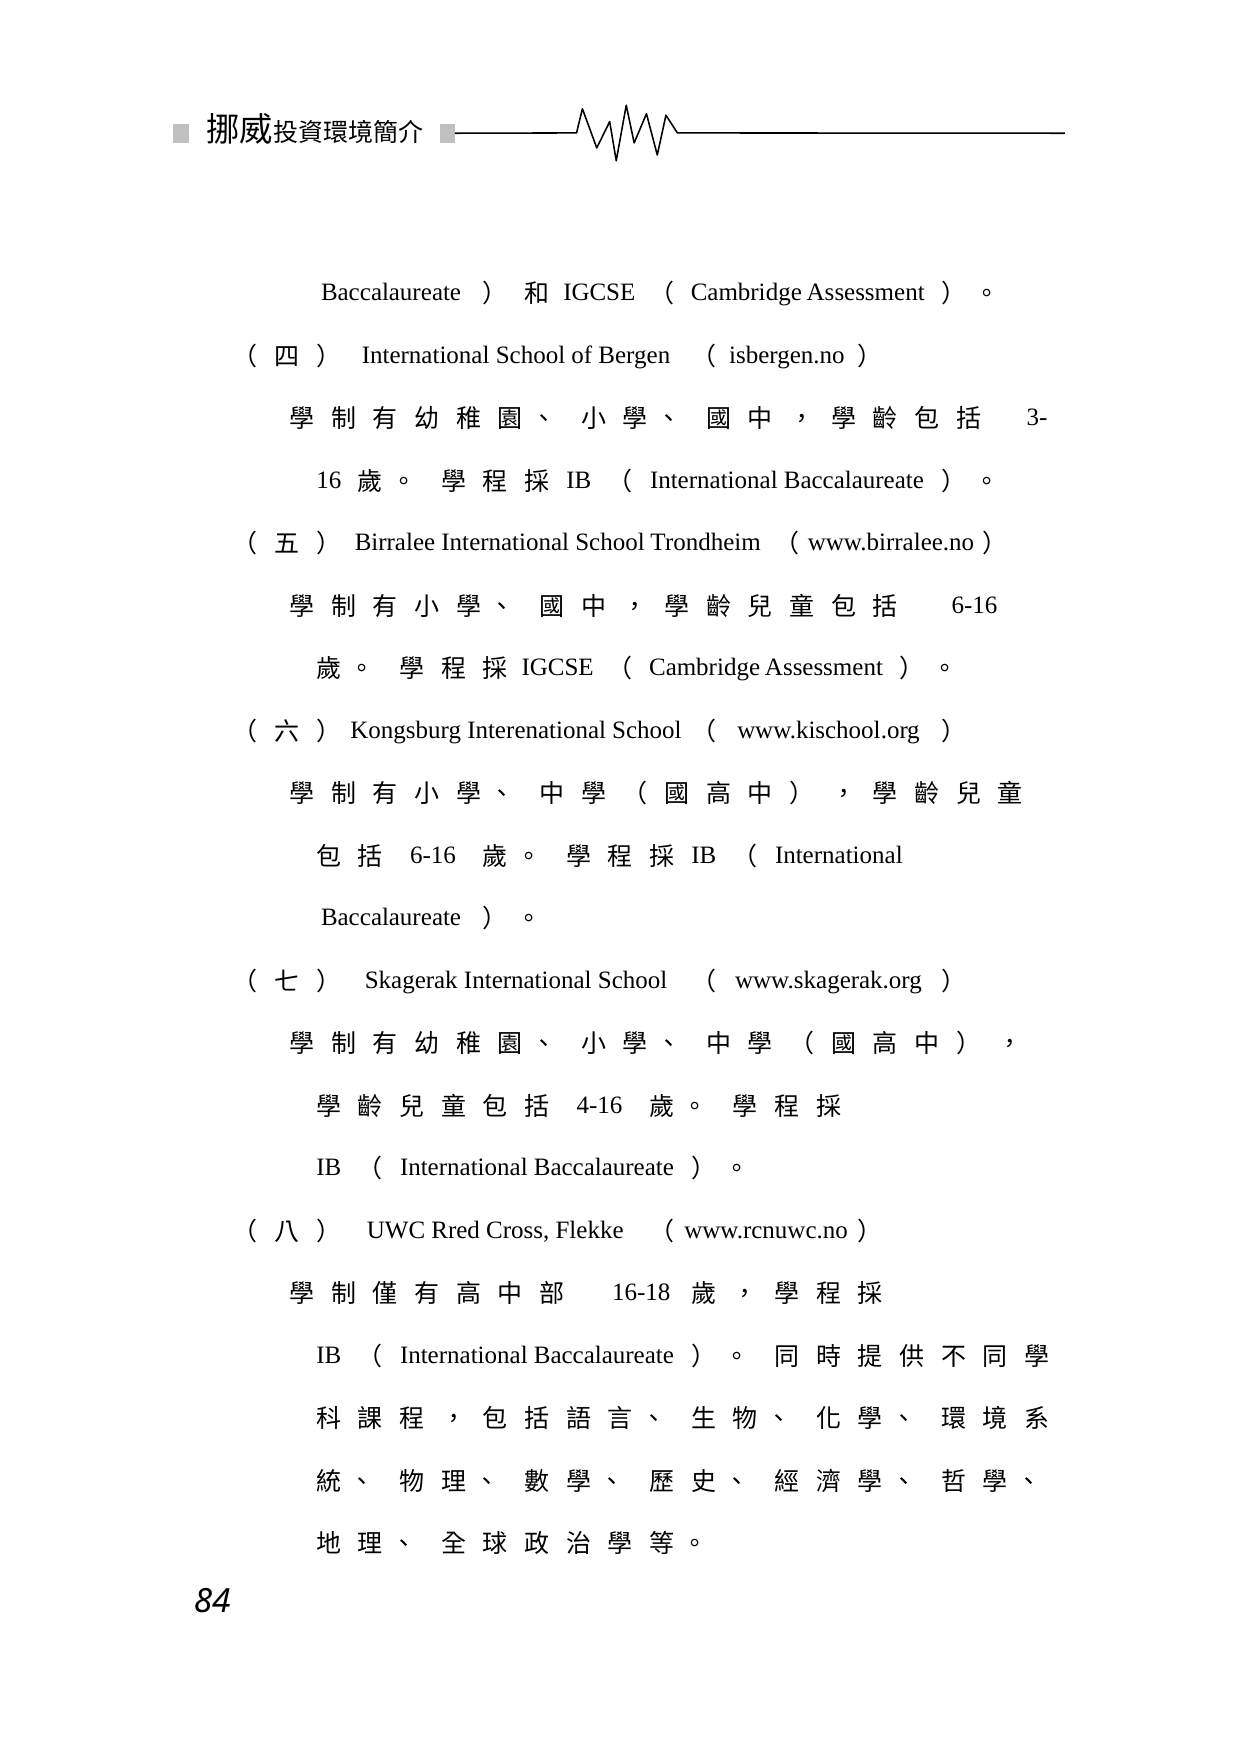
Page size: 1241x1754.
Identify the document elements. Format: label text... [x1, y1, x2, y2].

text 學制有小學、國中，學齡兒童包括6-16歲。學程採IGCSE（Cambridge Assessment）。 [207, 563, 1058, 688]
text （六）Kongsburg Interenational School（www.kischool.org） [207, 688, 1058, 750]
text Baccalaureate）和IGCSE（Cambridge Assessment）。 [207, 250, 1058, 313]
text 學制僅有高中部16-18歲，學程採IB（International Baccalaureate）。同時提供不同學科課程，包括語言、生物、化學、環境系統、物理、數學、歷史、經濟學、哲學、地理、全球政治學等。 [207, 1250, 1058, 1563]
text 學制有幼稚園、小學、中學（國高中），學齡兒童包括4-16歲。學程採IB（International Baccalaureate）。 [207, 1000, 1058, 1188]
text （八）UWC Rred Cross, Flekke（www.rcnuwc.no） [207, 1188, 1058, 1250]
text 學制有小學、中學（國高中），學齡兒童包括6-16歲。學程採IB（International Baccalaureate）。 [207, 750, 1058, 938]
text （五）Birralee International School Trondheim（www.birralee.no） [207, 500, 1058, 563]
text （四）International School of Bergen（isbergen.no） [207, 313, 1058, 375]
text （七）Skagerak International School（www.skagerak.org） [207, 938, 1058, 1000]
text 學制有幼稚園、小學、國中，學齡包括3-16歲。學程採IB（International Baccalaureate）。 [207, 375, 1058, 500]
